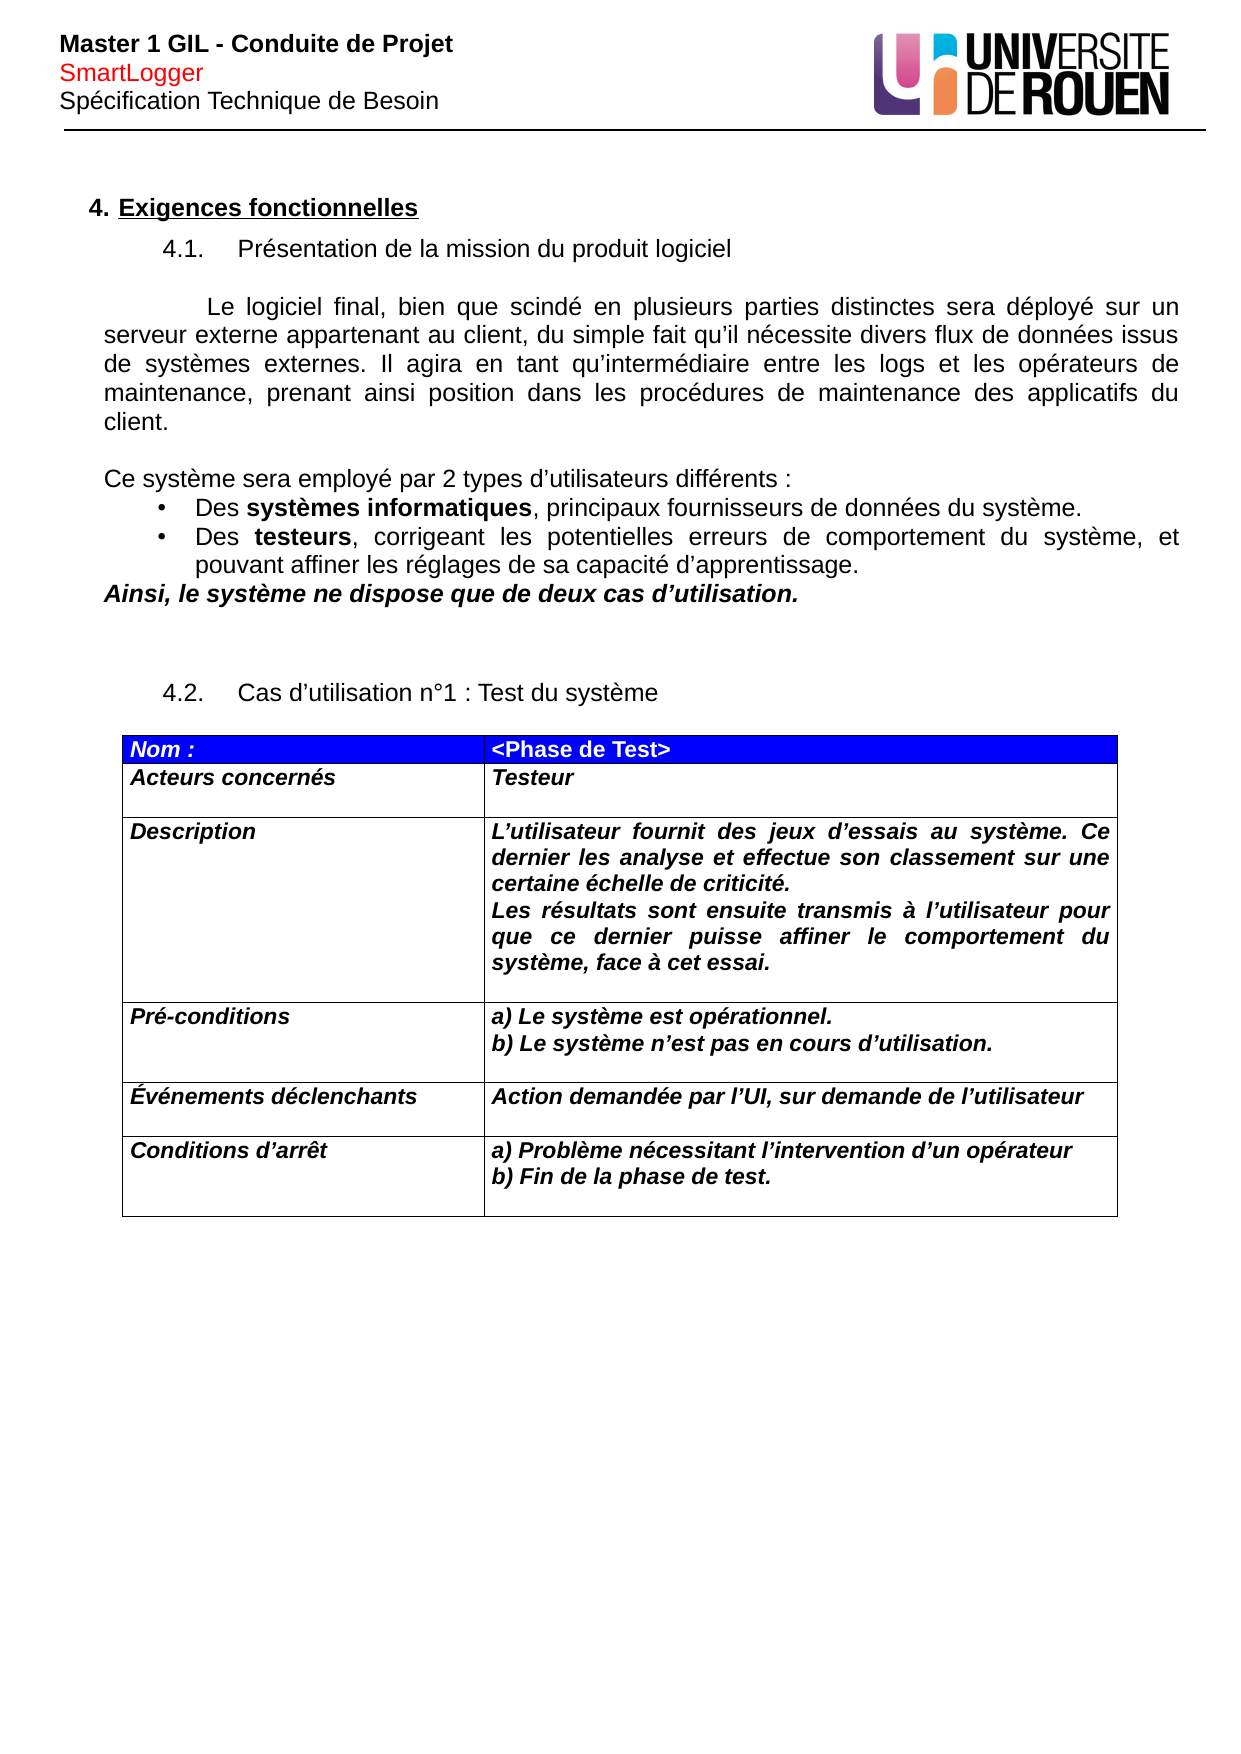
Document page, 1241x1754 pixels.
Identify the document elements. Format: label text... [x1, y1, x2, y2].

text Ainsi, le système ne dispose que de deux cas d’utilisation. [103, 579, 1181, 608]
table_header <Phase de Test> [485, 736, 1117, 763]
table_cell Pré-conditions [123, 1003, 484, 1082]
subtitle Présentation de la mission du produit logiciel [162, 234, 1181, 263]
table_cell Description [123, 818, 484, 1002]
table_cell Acteurs concernés [123, 764, 484, 817]
table_cell Testeur [485, 764, 1117, 817]
table_cell a) Problème nécessitant l’intervention d’un opérateur b) Fin de la phase de test. [485, 1137, 1117, 1216]
table_cell Action demandée par l’UI, sur demande de l’utilisateur [485, 1083, 1117, 1136]
picture [872, 32, 1170, 118]
table_cell Événements déclenchants [123, 1083, 484, 1136]
subtitle Cas d’utilisation n°1 : Test du système [162, 678, 1181, 707]
table_cell Conditions d’arrêt [123, 1137, 484, 1216]
list Des systèmes informatiques, principaux fournisseurs de données du système. [157, 493, 1181, 522]
table_cell a) Le système est opérationnel. b) Le système n’est pas en cours d’utilisation. [485, 1003, 1117, 1082]
text Le logiciel final, bien que scindé en plusieurs parties distinctes sera déployé sur un serveur externe appartenant au client, du simple fait qu’il nécessite divers flux de données issus de systèmes externes. Il agira en tant qu’intermédiaire entre les logs et les opérateurs de maintenance, prenant ainsi position dans les procédures de maintenance des applicatifs du client. [103, 291, 1181, 435]
subtitle Exigences fonctionnelles [89, 193, 1181, 221]
table_header Nom : [123, 736, 484, 763]
table_cell L’utilisateur fournit des jeux d’essais au système. Ce dernier les analyse et effectue son classement sur une certaine échelle de criticité. Les résultats sont ensuite transmis à l’utilisateur pour que ce dernier puisse affiner le comportement du système, face à cet essai. [485, 818, 1117, 1002]
list Des testeurs, corrigeant les potentielles erreurs de comportement du système, et pouvant affiner les réglages de sa capacité d’apprentissage. [157, 522, 1181, 579]
text Ce système sera employé par 2 types d’utilisateurs différents : [103, 464, 1181, 493]
